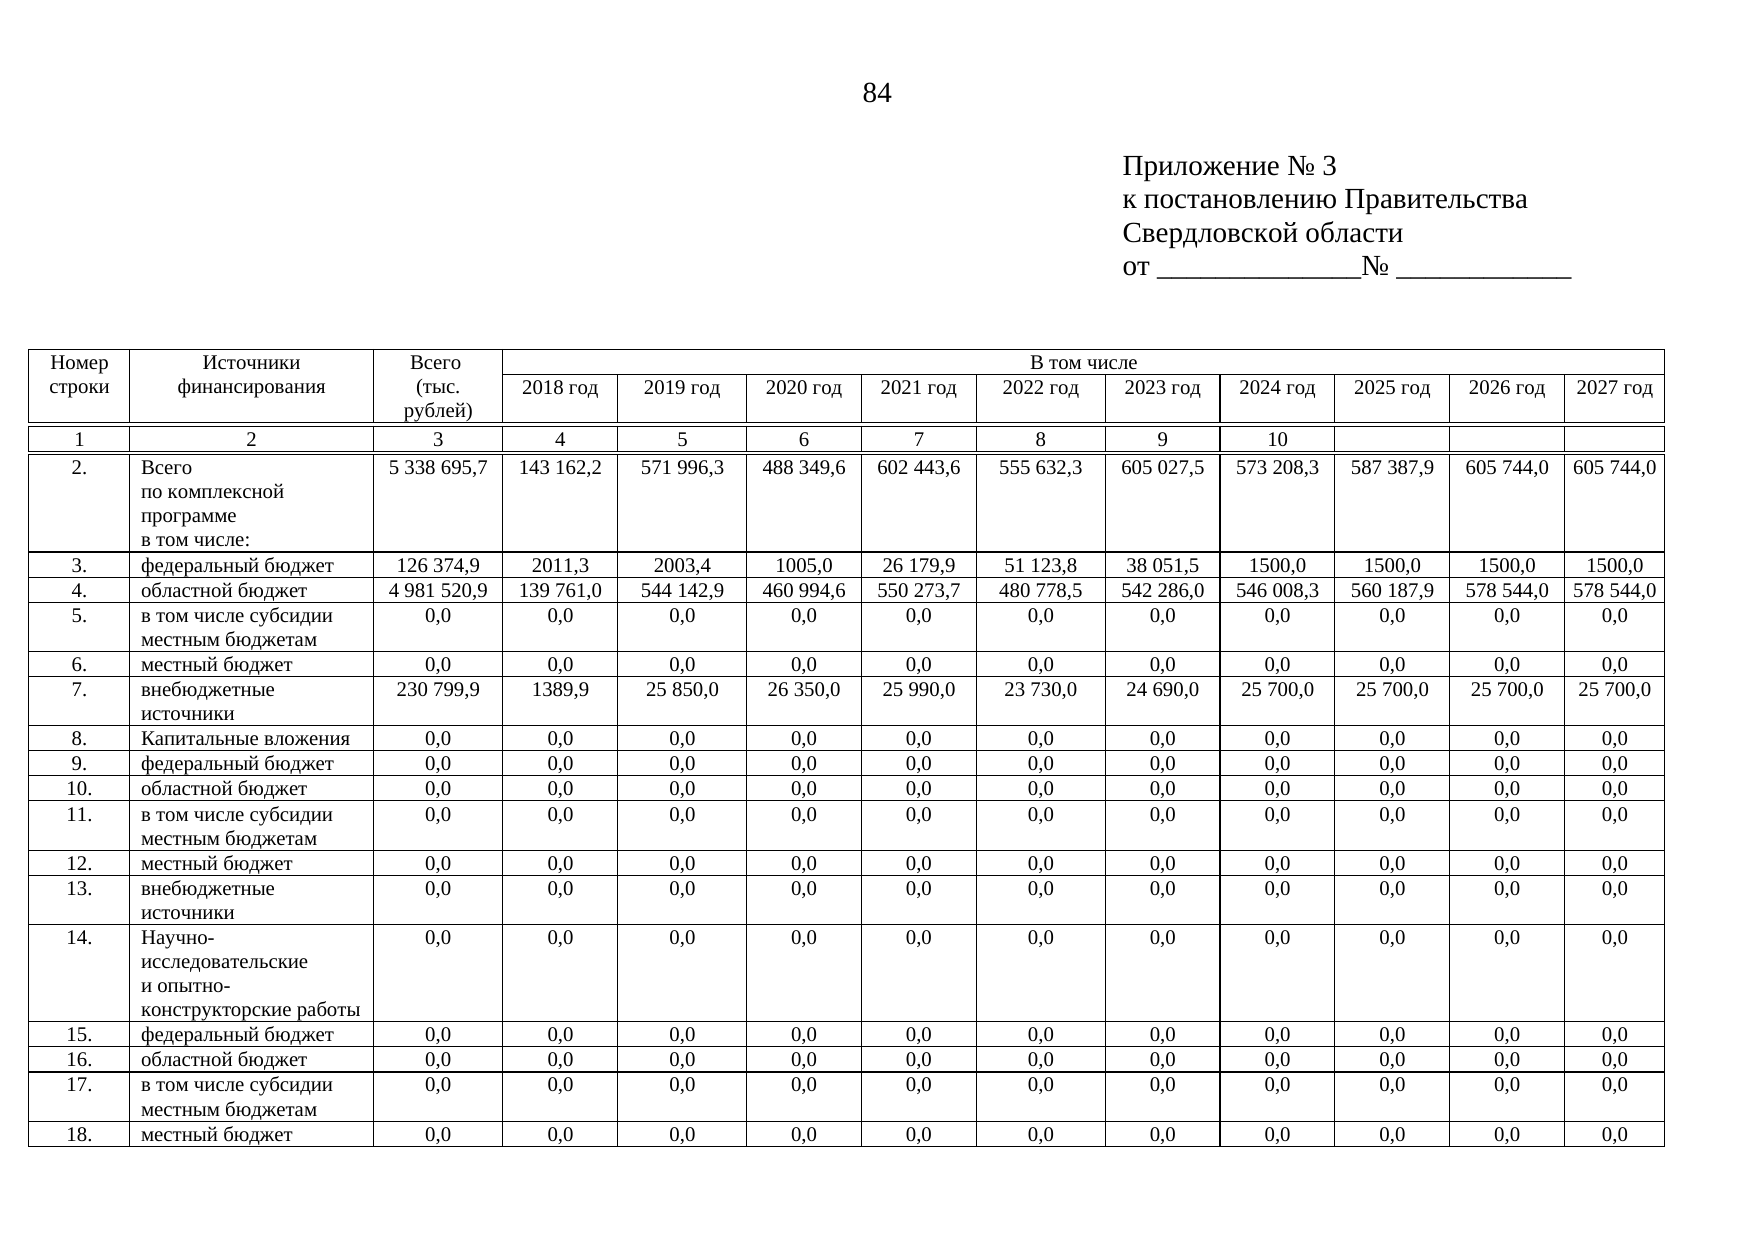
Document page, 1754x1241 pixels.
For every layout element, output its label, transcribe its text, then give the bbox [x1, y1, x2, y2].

table_cell 0,0 [374, 1047, 502, 1071]
table_cell 0,0 [1565, 925, 1664, 1021]
table_cell 0,0 [374, 751, 502, 775]
table_cell 0,0 [747, 776, 861, 800]
table_cell 0,0 [1221, 652, 1334, 676]
table_cell 0,0 [618, 1122, 746, 1146]
table_cell 17. [29, 1073, 129, 1121]
table_cell 0,0 [1565, 1022, 1664, 1046]
table_cell 0,0 [862, 652, 976, 676]
table_cell 0,0 [977, 652, 1105, 676]
table_cell 2003,4 [618, 553, 746, 577]
table_cell 0,0 [1565, 1073, 1664, 1121]
text к постановлению Правительства [59, 181, 1695, 215]
table_cell 0,0 [1565, 652, 1664, 676]
table_cell 0,0 [618, 1047, 746, 1071]
table_cell Научно-исследовательские и опытно-конструкторские работы [130, 925, 373, 1021]
text от ______________№ ____________ [59, 248, 1695, 282]
table_cell 0,0 [1221, 776, 1334, 800]
table_cell 1389,9 [503, 677, 617, 725]
table_cell 0,0 [618, 925, 746, 1021]
table_cell 0,0 [1106, 1122, 1219, 1146]
table_header 4 [503, 427, 617, 451]
table_cell 10. [29, 776, 129, 800]
table_cell 5. [29, 603, 129, 651]
table_cell 0,0 [977, 603, 1105, 651]
table_cell 126 374,9 [374, 553, 502, 577]
table_cell 0,0 [1335, 1022, 1449, 1046]
table_cell 0,0 [862, 851, 976, 875]
table_cell 24 690,0 [1106, 677, 1219, 725]
table_cell 560 187,9 [1335, 578, 1449, 602]
table_cell 0,0 [503, 652, 617, 676]
table_cell 0,0 [1450, 776, 1564, 800]
table_cell 0,0 [503, 876, 617, 924]
table_cell 578 544,0 [1565, 578, 1664, 602]
table_cell 25 700,0 [1565, 677, 1664, 725]
table_cell 0,0 [374, 776, 502, 800]
table_cell местный бюджет [130, 1122, 373, 1146]
table_header В том числе [503, 350, 1664, 374]
table_cell 16. [29, 1047, 129, 1071]
table_cell 0,0 [618, 603, 746, 651]
table_cell 0,0 [1450, 1022, 1564, 1046]
table_cell 0,0 [503, 1022, 617, 1046]
table_cell 587 387,9 [1335, 455, 1449, 551]
table_cell 0,0 [1565, 801, 1664, 849]
table_cell 0,0 [618, 1073, 746, 1121]
text Свердловской области [59, 215, 1695, 248]
table_cell 8. [29, 726, 129, 750]
table_cell 0,0 [1221, 1022, 1334, 1046]
table_cell 26 179,9 [862, 553, 976, 577]
table_cell 3. [29, 553, 129, 577]
table_cell 2018 год [503, 375, 617, 422]
table_cell 0,0 [862, 801, 976, 849]
table_cell 0,0 [1450, 851, 1564, 875]
table_cell 0,0 [747, 1122, 861, 1146]
table_cell 0,0 [1106, 801, 1219, 849]
table_cell 51 123,8 [977, 553, 1105, 577]
table_cell 0,0 [862, 1122, 976, 1146]
table_cell внебюджетные источники [130, 677, 373, 725]
table_cell 0,0 [1565, 726, 1664, 750]
table_cell 605 027,5 [1106, 455, 1219, 551]
table_cell 0,0 [1106, 876, 1219, 924]
table_cell 139 761,0 [503, 578, 617, 602]
table_cell 480 778,5 [977, 578, 1105, 602]
table_cell 0,0 [747, 1022, 861, 1046]
table_cell 542 286,0 [1106, 578, 1219, 602]
table_header Всего (тыс. рублей) [374, 350, 502, 422]
table_cell 0,0 [977, 925, 1105, 1021]
table_cell 7. [29, 677, 129, 725]
table_cell 0,0 [503, 726, 617, 750]
table_cell 550 273,7 [862, 578, 976, 602]
table_cell 0,0 [1450, 603, 1564, 651]
table_header 6 [747, 427, 861, 451]
table_cell 573 208,3 [1221, 455, 1334, 551]
table_header [1450, 427, 1564, 451]
table_cell 0,0 [1335, 801, 1449, 849]
table_cell 0,0 [1221, 1122, 1334, 1146]
table_cell 0,0 [1335, 652, 1449, 676]
table_cell 2022 год [977, 375, 1105, 422]
table_cell 1500,0 [1565, 553, 1664, 577]
table_cell 0,0 [977, 776, 1105, 800]
table_cell 18. [29, 1122, 129, 1146]
table_cell 0,0 [1106, 603, 1219, 651]
table_cell 544 142,9 [618, 578, 746, 602]
table_cell 0,0 [1335, 1073, 1449, 1121]
table_cell 6. [29, 652, 129, 676]
table_cell внебюджетные источники [130, 876, 373, 924]
table_cell 0,0 [977, 851, 1105, 875]
table_cell 0,0 [1335, 1047, 1449, 1071]
table_cell 0,0 [1106, 851, 1219, 875]
table_cell 0,0 [1221, 801, 1334, 849]
table_cell 23 730,0 [977, 677, 1105, 725]
table_cell 1005,0 [747, 553, 861, 577]
table_cell 0,0 [1335, 1122, 1449, 1146]
table_cell 15. [29, 1022, 129, 1046]
table_cell местный бюджет [130, 851, 373, 875]
table_cell 0,0 [747, 726, 861, 750]
table_cell 2023 год [1106, 375, 1219, 422]
table_cell 0,0 [977, 726, 1105, 750]
table_cell 0,0 [1450, 751, 1564, 775]
table_cell Капитальные вложения [130, 726, 373, 750]
table_cell 14. [29, 925, 129, 1021]
table_cell 0,0 [374, 652, 502, 676]
table_cell 0,0 [1106, 652, 1219, 676]
table_cell 2025 год [1335, 375, 1449, 422]
table_cell 0,0 [1565, 876, 1664, 924]
table_cell 0,0 [862, 876, 976, 924]
table_cell 2026 год [1450, 375, 1564, 422]
table_cell 0,0 [1565, 1047, 1664, 1071]
table_header 8 [977, 427, 1105, 451]
table_cell 25 700,0 [1335, 677, 1449, 725]
table_cell 0,0 [503, 851, 617, 875]
table_header 3 [374, 427, 502, 451]
table_cell 0,0 [618, 652, 746, 676]
table_cell 2. [29, 455, 129, 551]
table_cell 0,0 [747, 1073, 861, 1121]
table_cell 1500,0 [1335, 553, 1449, 577]
table_cell федеральный бюджет [130, 1022, 373, 1046]
table_cell 0,0 [862, 925, 976, 1021]
table_cell 0,0 [1221, 851, 1334, 875]
table_cell 0,0 [618, 751, 746, 775]
table_cell 2011,3 [503, 553, 617, 577]
table_cell 0,0 [1565, 1122, 1664, 1146]
table_cell 0,0 [977, 876, 1105, 924]
table_cell 0,0 [1450, 1073, 1564, 1121]
table_header 1 [29, 427, 129, 451]
table_header 5 [618, 427, 746, 451]
table_cell областной бюджет [130, 776, 373, 800]
table_cell 0,0 [747, 851, 861, 875]
table_cell 0,0 [747, 925, 861, 1021]
table_cell 0,0 [374, 801, 502, 849]
table_cell 25 990,0 [862, 677, 976, 725]
table_cell 25 850,0 [618, 677, 746, 725]
table_cell 2021 год [862, 375, 976, 422]
table_cell 0,0 [374, 1122, 502, 1146]
table_cell 0,0 [862, 776, 976, 800]
table_cell 0,0 [618, 776, 746, 800]
table_cell 0,0 [374, 603, 502, 651]
table_cell 0,0 [862, 1073, 976, 1121]
table_cell 0,0 [977, 1122, 1105, 1146]
table_cell 488 349,6 [747, 455, 861, 551]
table_cell областной бюджет [130, 578, 373, 602]
table_cell 0,0 [374, 876, 502, 924]
table_header [1335, 427, 1449, 451]
table_header 9 [1106, 427, 1219, 451]
table_cell 0,0 [1450, 925, 1564, 1021]
table_cell 0,0 [1221, 1073, 1334, 1121]
table_cell 0,0 [1221, 1047, 1334, 1071]
table_cell 0,0 [618, 851, 746, 875]
table_cell 0,0 [862, 603, 976, 651]
table_cell 0,0 [374, 1073, 502, 1121]
table_cell 0,0 [1221, 726, 1334, 750]
table_cell 0,0 [1335, 876, 1449, 924]
table_cell 2019 год [618, 375, 746, 422]
table_cell 0,0 [977, 1073, 1105, 1121]
table_cell 26 350,0 [747, 677, 861, 725]
table_cell 2020 год [747, 375, 861, 422]
table_cell 9. [29, 751, 129, 775]
table_cell 571 996,3 [618, 455, 746, 551]
table_cell в том числе субсидии местным бюджетам [130, 603, 373, 651]
table_cell в том числе субсидии местным бюджетам [130, 1073, 373, 1121]
table_cell 0,0 [503, 925, 617, 1021]
table_cell 0,0 [747, 801, 861, 849]
table_cell 602 443,6 [862, 455, 976, 551]
table_cell 0,0 [1106, 776, 1219, 800]
table_cell 5 338 695,7 [374, 455, 502, 551]
table_cell 0,0 [977, 1022, 1105, 1046]
table_header Источники финансирования [130, 350, 373, 422]
table_cell 0,0 [618, 1022, 746, 1046]
table_cell Всего по комплексной программе в том числе: [130, 455, 373, 551]
table_header 7 [862, 427, 976, 451]
table_cell 0,0 [1221, 876, 1334, 924]
table_cell 2024 год [1221, 375, 1334, 422]
table_cell 0,0 [977, 801, 1105, 849]
table_cell 4. [29, 578, 129, 602]
table_cell 0,0 [862, 1022, 976, 1046]
table_cell 0,0 [747, 1047, 861, 1071]
table_cell 0,0 [1335, 925, 1449, 1021]
table_cell 0,0 [374, 851, 502, 875]
table_cell 0,0 [1335, 751, 1449, 775]
table_cell 0,0 [1450, 1122, 1564, 1146]
table_cell 0,0 [1565, 851, 1664, 875]
table_cell 0,0 [374, 726, 502, 750]
table_cell 230 799,9 [374, 677, 502, 725]
table_cell 0,0 [1335, 776, 1449, 800]
table_cell 0,0 [503, 751, 617, 775]
table_cell 0,0 [1106, 726, 1219, 750]
table_cell 25 700,0 [1221, 677, 1334, 725]
table_cell 0,0 [1335, 726, 1449, 750]
table_cell 0,0 [1221, 925, 1334, 1021]
table_cell 2027 год [1565, 375, 1664, 422]
table_cell 11. [29, 801, 129, 849]
table_cell 460 994,6 [747, 578, 861, 602]
table_cell 0,0 [1450, 876, 1564, 924]
table_cell 0,0 [1106, 1022, 1219, 1046]
table_cell 0,0 [1565, 603, 1664, 651]
table_cell в том числе субсидии местным бюджетам [130, 801, 373, 849]
table_cell 0,0 [1450, 801, 1564, 849]
table_cell 0,0 [503, 801, 617, 849]
table_cell 0,0 [618, 726, 746, 750]
table_cell 0,0 [862, 1047, 976, 1071]
table_cell 0,0 [503, 1122, 617, 1146]
table_cell 4 981 520,9 [374, 578, 502, 602]
table_cell 143 162,2 [503, 455, 617, 551]
table_cell федеральный бюджет [130, 553, 373, 577]
table_cell 0,0 [1106, 1073, 1219, 1121]
table_cell 0,0 [747, 603, 861, 651]
table_cell 0,0 [618, 801, 746, 849]
table_cell 0,0 [747, 751, 861, 775]
table_cell 0,0 [503, 603, 617, 651]
table_cell 0,0 [977, 1047, 1105, 1071]
text Приложение № 3 [59, 148, 1695, 181]
table_cell 0,0 [1106, 925, 1219, 1021]
table_cell 555 632,3 [977, 455, 1105, 551]
table_cell 605 744,0 [1450, 455, 1564, 551]
table_cell 0,0 [374, 925, 502, 1021]
table_cell 0,0 [1106, 751, 1219, 775]
table_header Номер строки [29, 350, 129, 422]
table_cell 38 051,5 [1106, 553, 1219, 577]
table_cell 0,0 [1221, 751, 1334, 775]
table_header 2 [130, 427, 373, 451]
table_header [1565, 427, 1664, 451]
table_cell 0,0 [503, 1073, 617, 1121]
table_cell 546 008,3 [1221, 578, 1334, 602]
table_cell 0,0 [1565, 776, 1664, 800]
table_cell 0,0 [1335, 851, 1449, 875]
table_cell 12. [29, 851, 129, 875]
table_cell 0,0 [977, 751, 1105, 775]
table_cell 1500,0 [1221, 553, 1334, 577]
table_cell федеральный бюджет [130, 751, 373, 775]
table_cell 0,0 [374, 1022, 502, 1046]
table_cell 0,0 [1221, 603, 1334, 651]
table_cell 0,0 [1450, 726, 1564, 750]
table_cell 0,0 [1565, 751, 1664, 775]
table_cell 0,0 [1106, 1047, 1219, 1071]
table_cell 605 744,0 [1565, 455, 1664, 551]
table_cell 0,0 [862, 726, 976, 750]
table_header 10 [1221, 427, 1334, 451]
table_cell 0,0 [1335, 603, 1449, 651]
table_cell 0,0 [747, 876, 861, 924]
table_cell 0,0 [503, 776, 617, 800]
table_cell местный бюджет [130, 652, 373, 676]
table_cell 25 700,0 [1450, 677, 1564, 725]
table_cell 13. [29, 876, 129, 924]
table_cell 0,0 [618, 876, 746, 924]
table_cell 0,0 [1450, 652, 1564, 676]
table_cell 578 544,0 [1450, 578, 1564, 602]
table_cell 1500,0 [1450, 553, 1564, 577]
table_cell 0,0 [503, 1047, 617, 1071]
table_cell областной бюджет [130, 1047, 373, 1071]
table_cell 0,0 [1450, 1047, 1564, 1071]
table_cell 0,0 [747, 652, 861, 676]
table_cell 0,0 [862, 751, 976, 775]
